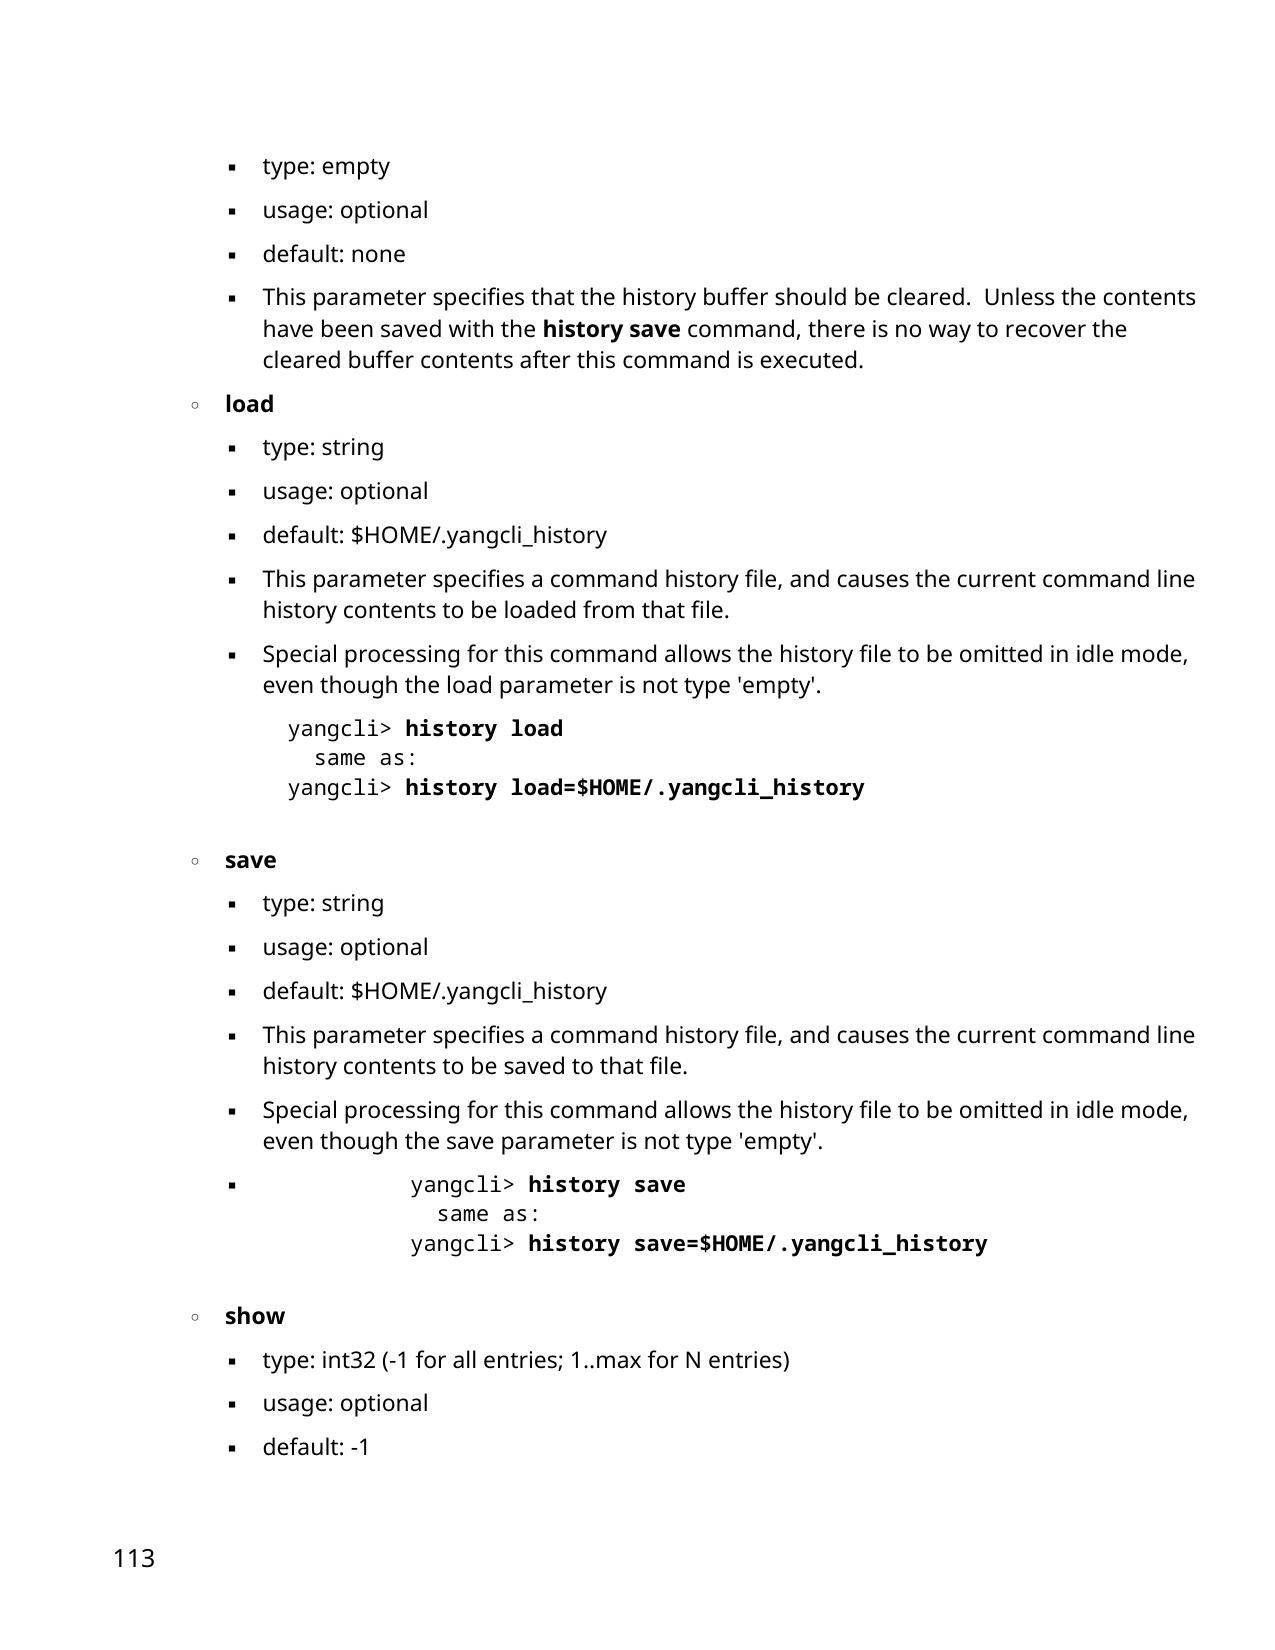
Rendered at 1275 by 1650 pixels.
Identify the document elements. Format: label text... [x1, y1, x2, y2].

list default: $HOME/.yangcli_history [225, 975, 1200, 1006]
list type: string [225, 887, 1200, 919]
text yangcli> history load same as: yangcli> history load=$HOME/.yangcli_history [139, 712, 1200, 832]
list Special processing for this command allows the history file to be omitted in idle mode, even though the save parameter is not type 'empty'. [225, 1094, 1200, 1156]
list default: none [225, 237, 1200, 269]
list This parameter specifies a command history file, and causes the current command line history contents to be loaded from that file. [225, 562, 1200, 625]
list This parameter specifies a command history file, and causes the current command line history contents to be saved to that file. [225, 1019, 1200, 1081]
list Special processing for this command allows the history file to be omitted in idle mode, even though the load parameter is not type 'empty'. [225, 637, 1200, 700]
list default: -1 [225, 1431, 1200, 1462]
list usage: optional [225, 194, 1200, 225]
list show [187, 1300, 1200, 1331]
list type: string [225, 431, 1200, 462]
list type: int32 (-1 for all entries; 1..max for N entries) [225, 1343, 1200, 1375]
list usage: optional [225, 1387, 1200, 1418]
list usage: optional [225, 931, 1200, 962]
list usage: optional [225, 475, 1200, 506]
list yangcli> history save same as: yangcli> history save=$HOME/.yangcli_history [225, 1169, 1200, 1288]
list default: $HOME/.yangcli_history [225, 519, 1200, 550]
list This parameter specifies that the history buffer should be cleared. Unless the contents have been saved with the history save command, there is no way to recover the cleared buffer contents after this command is executed. [225, 281, 1200, 375]
list type: empty [225, 150, 1200, 181]
list save [187, 844, 1200, 875]
list load [187, 387, 1200, 419]
